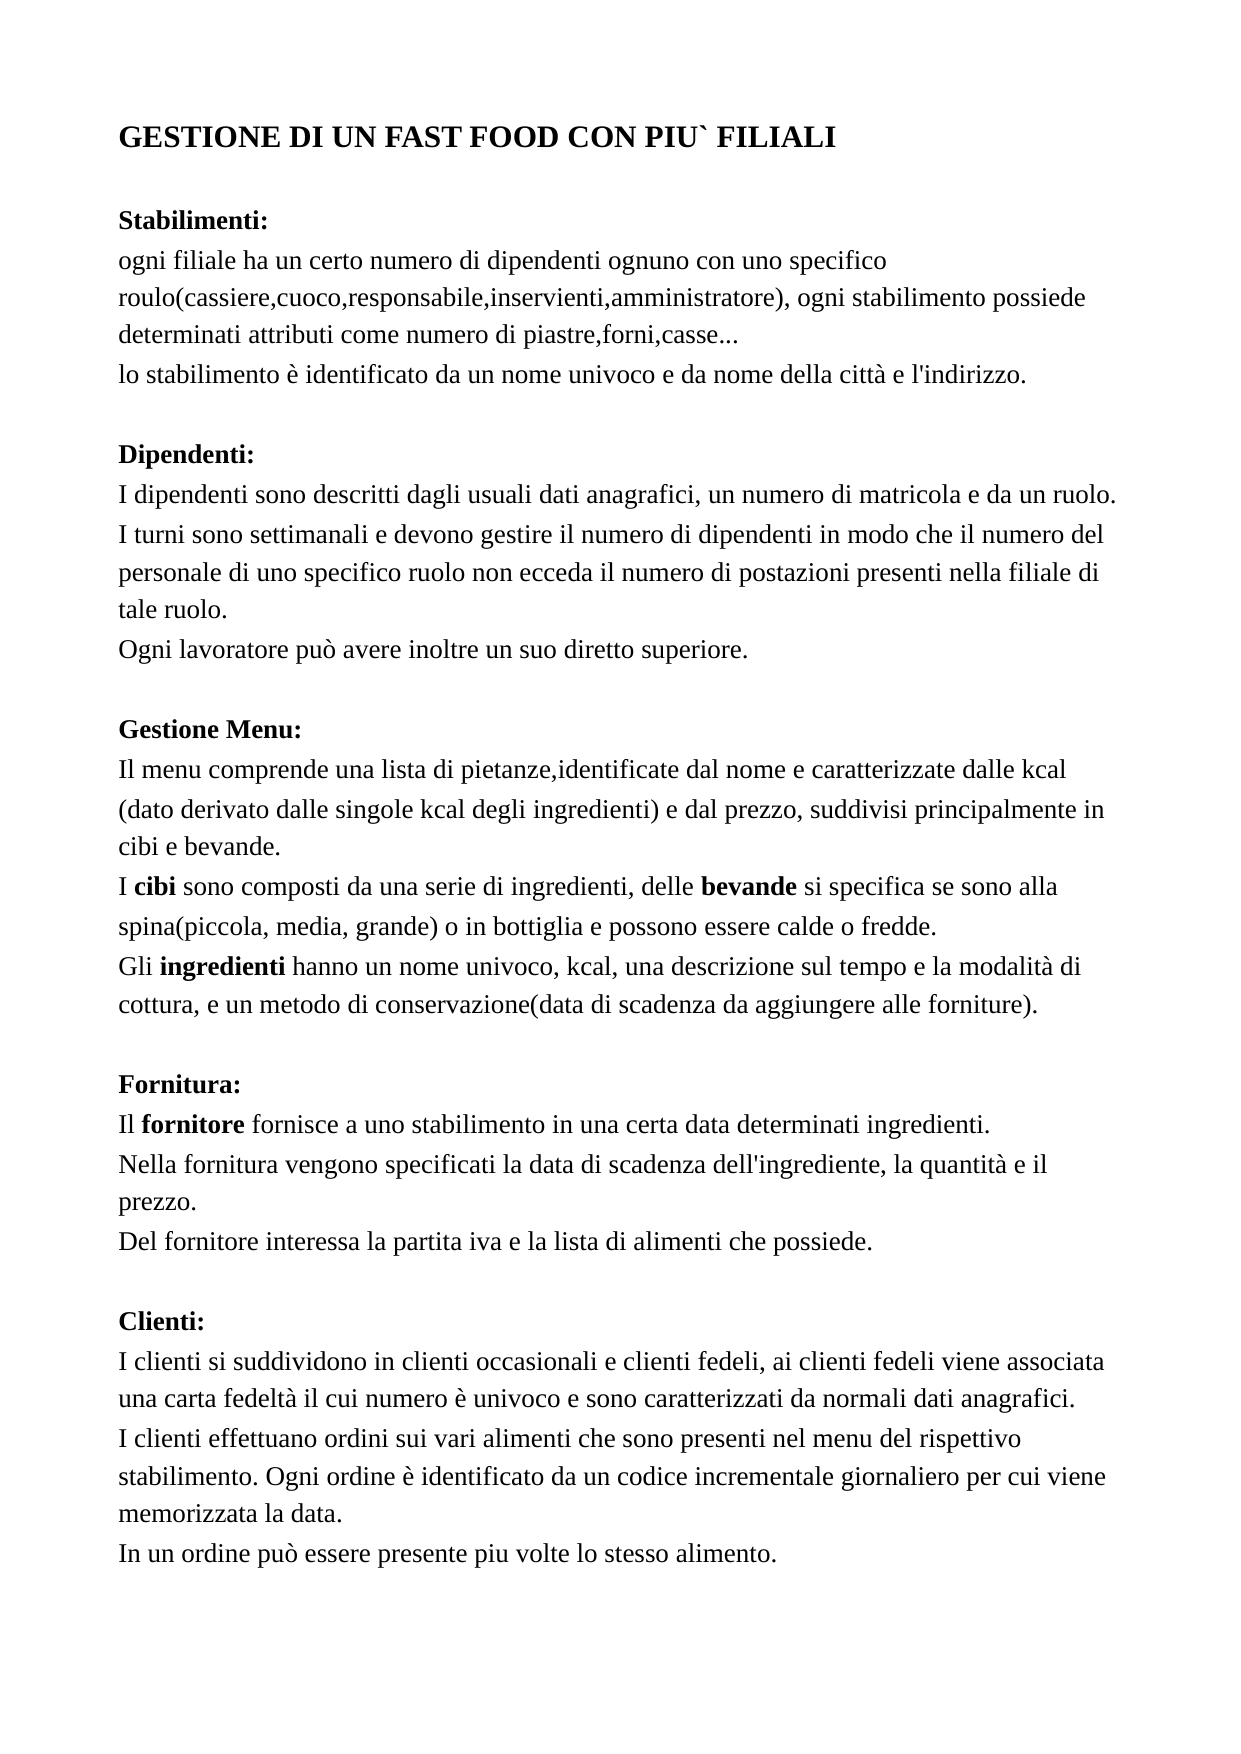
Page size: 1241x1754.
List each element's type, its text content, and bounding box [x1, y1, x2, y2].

text I turni sono settimanali e devono gestire il numero di dipendenti in modo che il numero del personale di uno specifico ruolo non ecceda il numero di postazioni presenti nella filiale di tale ruolo. [118, 518, 1122, 624]
text I clienti si suddividono in clienti occasionali e clienti fedeli, ai clienti fedeli viene associata una carta fedeltà il cui numero è univoco e sono caratterizzati da normali dati anagrafici. [118, 1345, 1122, 1413]
text Fornitura: [118, 1068, 1122, 1099]
text Nella fornitura vengono specificati la data di scadenza dell'ingrediente, la quantità e il prezzo. [118, 1148, 1122, 1216]
text I clienti effettuano ordini sui vari alimenti che sono presenti nel menu del rispettivo stabilimento. Ogni ordine è identificato da un codice incrementale giornaliero per cui viene memorizzata la data. [118, 1422, 1122, 1528]
text In un ordine può essere presente piu volte lo stesso alimento. [118, 1537, 1122, 1568]
text I dipendenti sono descritti dagli usuali dati anagrafici, un numero di matricola e da un ruolo. [118, 478, 1122, 510]
text GESTIONE DI UN FAST FOOD CON PIU` FILIALI [118, 118, 1122, 154]
text Ogni lavoratore può avere inoltre un suo diretto superiore. [118, 633, 1122, 664]
text spina(piccola, media, grande) o in bottiglia e possono essere calde o fredde. [118, 910, 1122, 942]
text Il menu comprende una lista di pietanze,identificate dal nome e caratterizzate dalle kcal [118, 753, 1122, 784]
text ogni filiale ha un certo numero di dipendenti ognuno con uno specifico roulo(cassiere,cuoco,responsabile,inservienti,amministratore), ogni stabilimento possiede determinati attributi come numero di piastre,forni,casse... [118, 244, 1122, 350]
text Stabilimenti: [118, 204, 1122, 235]
text Clienti: [118, 1305, 1122, 1336]
text (dato derivato dalle singole kcal degli ingredienti) e dal prezzo, suddivisi principalmente in cibi e bevande. [118, 793, 1122, 862]
text lo stabilimento è identificato da un nome univoco e da nome della città e l'indirizzo. [118, 358, 1122, 390]
text Dipendenti: [118, 438, 1122, 470]
text Il fornitore fornisce a uno stabilimento in una certa data determinati ingredienti. [118, 1108, 1122, 1139]
text I cibi sono composti da una serie di ingredienti, delle bevande si specifica se sono alla [118, 870, 1122, 902]
text Gli ingredienti hanno un nome univoco, kcal, una descrizione sul tempo e la modalità di cottura, e un metodo di conservazione(data di scadenza da aggiungere alle forniture). [118, 950, 1122, 1019]
text Gestione Menu: [118, 713, 1122, 744]
text Del fornitore interessa la partita iva e la lista di alimenti che possiede. [118, 1225, 1122, 1256]
